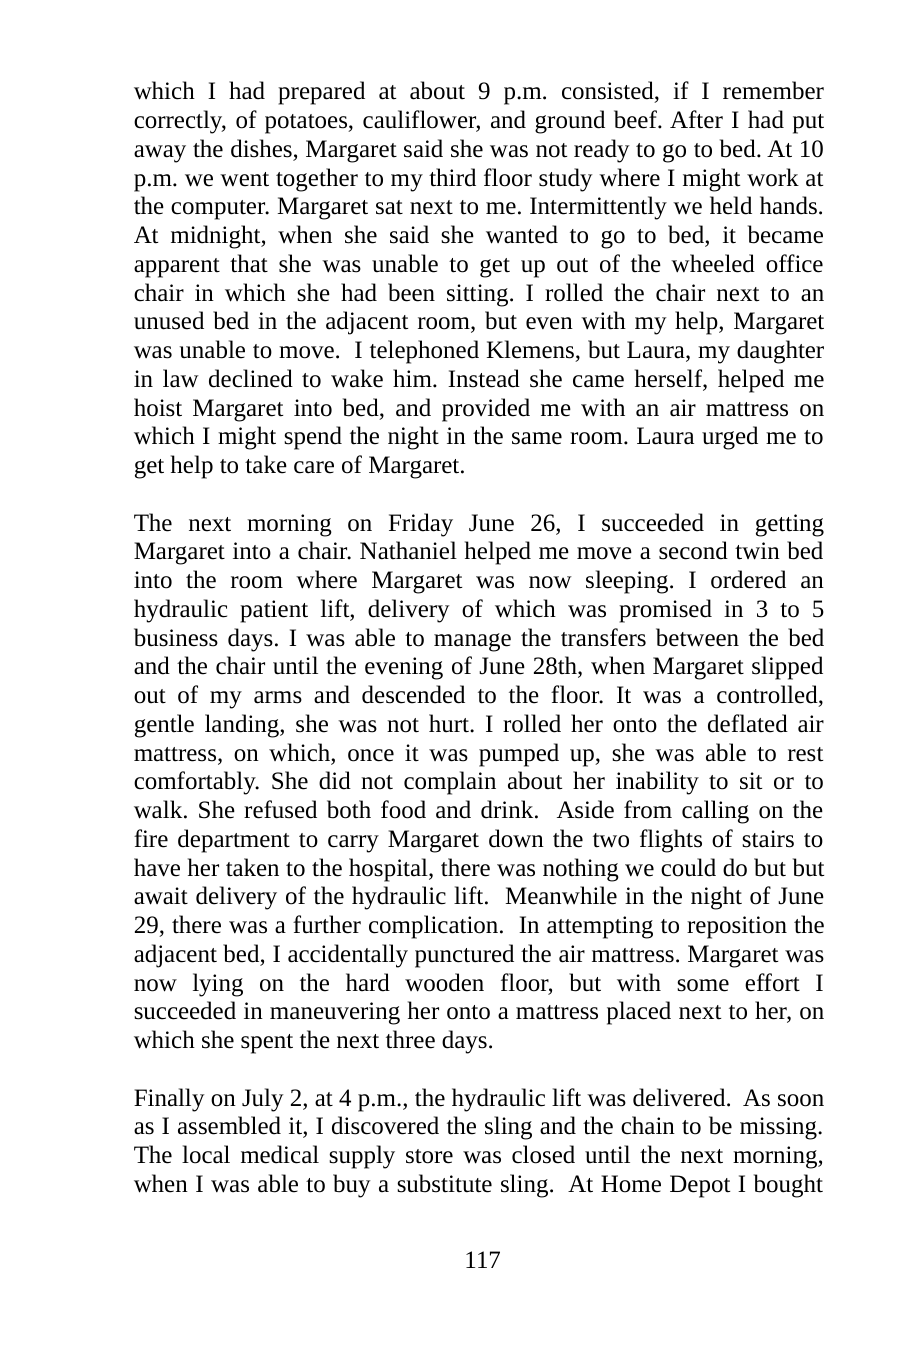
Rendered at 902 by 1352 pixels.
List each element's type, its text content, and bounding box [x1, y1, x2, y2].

text The next morning on Friday June 26, I succeeded in getting Margaret into a chair. Nathaniel helped me move a second twin bed into the room where Margaret was now sleeping. I ordered an hydraulic patient lift, delivery of which was promised in 3 to 5 business days. I was able to manage the transfers between the bed and the chair until the evening of June 28th, when Margaret slipped out of my arms and descended to the floor. It was a controlled, gentle landing, she was not hurt. I rolled her onto the deflated air mattress, on which, once it was pumped up, she was able to rest comfortably. She did not complain about her inability to sit or to walk. She refused both food and drink. Aside from calling on the fire department to carry Margaret down the two flights of stairs to have her taken to the hospital, there was nothing we could do but but await delivery of the hydraulic lift. Meanwhile in the night of June 29, there was a further complication. In attempting to reposition the adjacent bed, I accidentally punctured the air mattress. Margaret was now lying on the hard wooden floor, but with some effort I succeeded in maneuvering her onto a mattress placed next to her, on which she spent the next three days. [133, 508, 825, 1054]
text which I had prepared at about 9 p.m. consisted, if I remember correctly, of potatoes, cauliflower, and ground beef. After I had put away the dishes, Margaret said she was not ready to go to bed. At 10 p.m. we went together to my third floor study where I might work at the computer. Margaret sat next to me. Intermittently we held hands. At midnight, when she said she wanted to go to bed, it became apparent that she was unable to get up out of the wheeled office chair in which she had been sitting. I rolled the chair next to an unused bed in the adjacent room, but even with my help, Margaret was unable to move. I telephoned Klemens, but Laura, my daughter in law declined to wake him. Instead she came herself, helped me hoist Margaret into bed, and provided me with an air mattress on which I might spend the night in the same room. Laura urged me to get help to take care of Margaret. [133, 76, 825, 479]
text Finally on July 2, at 4 p.m., the hydraulic lift was delivered. As soon as I assembled it, I discovered the sling and the chain to be missing. The local medical supply store was closed until the next morning, when I was able to buy a substitute sling. At Home Depot I bought [133, 1083, 825, 1198]
